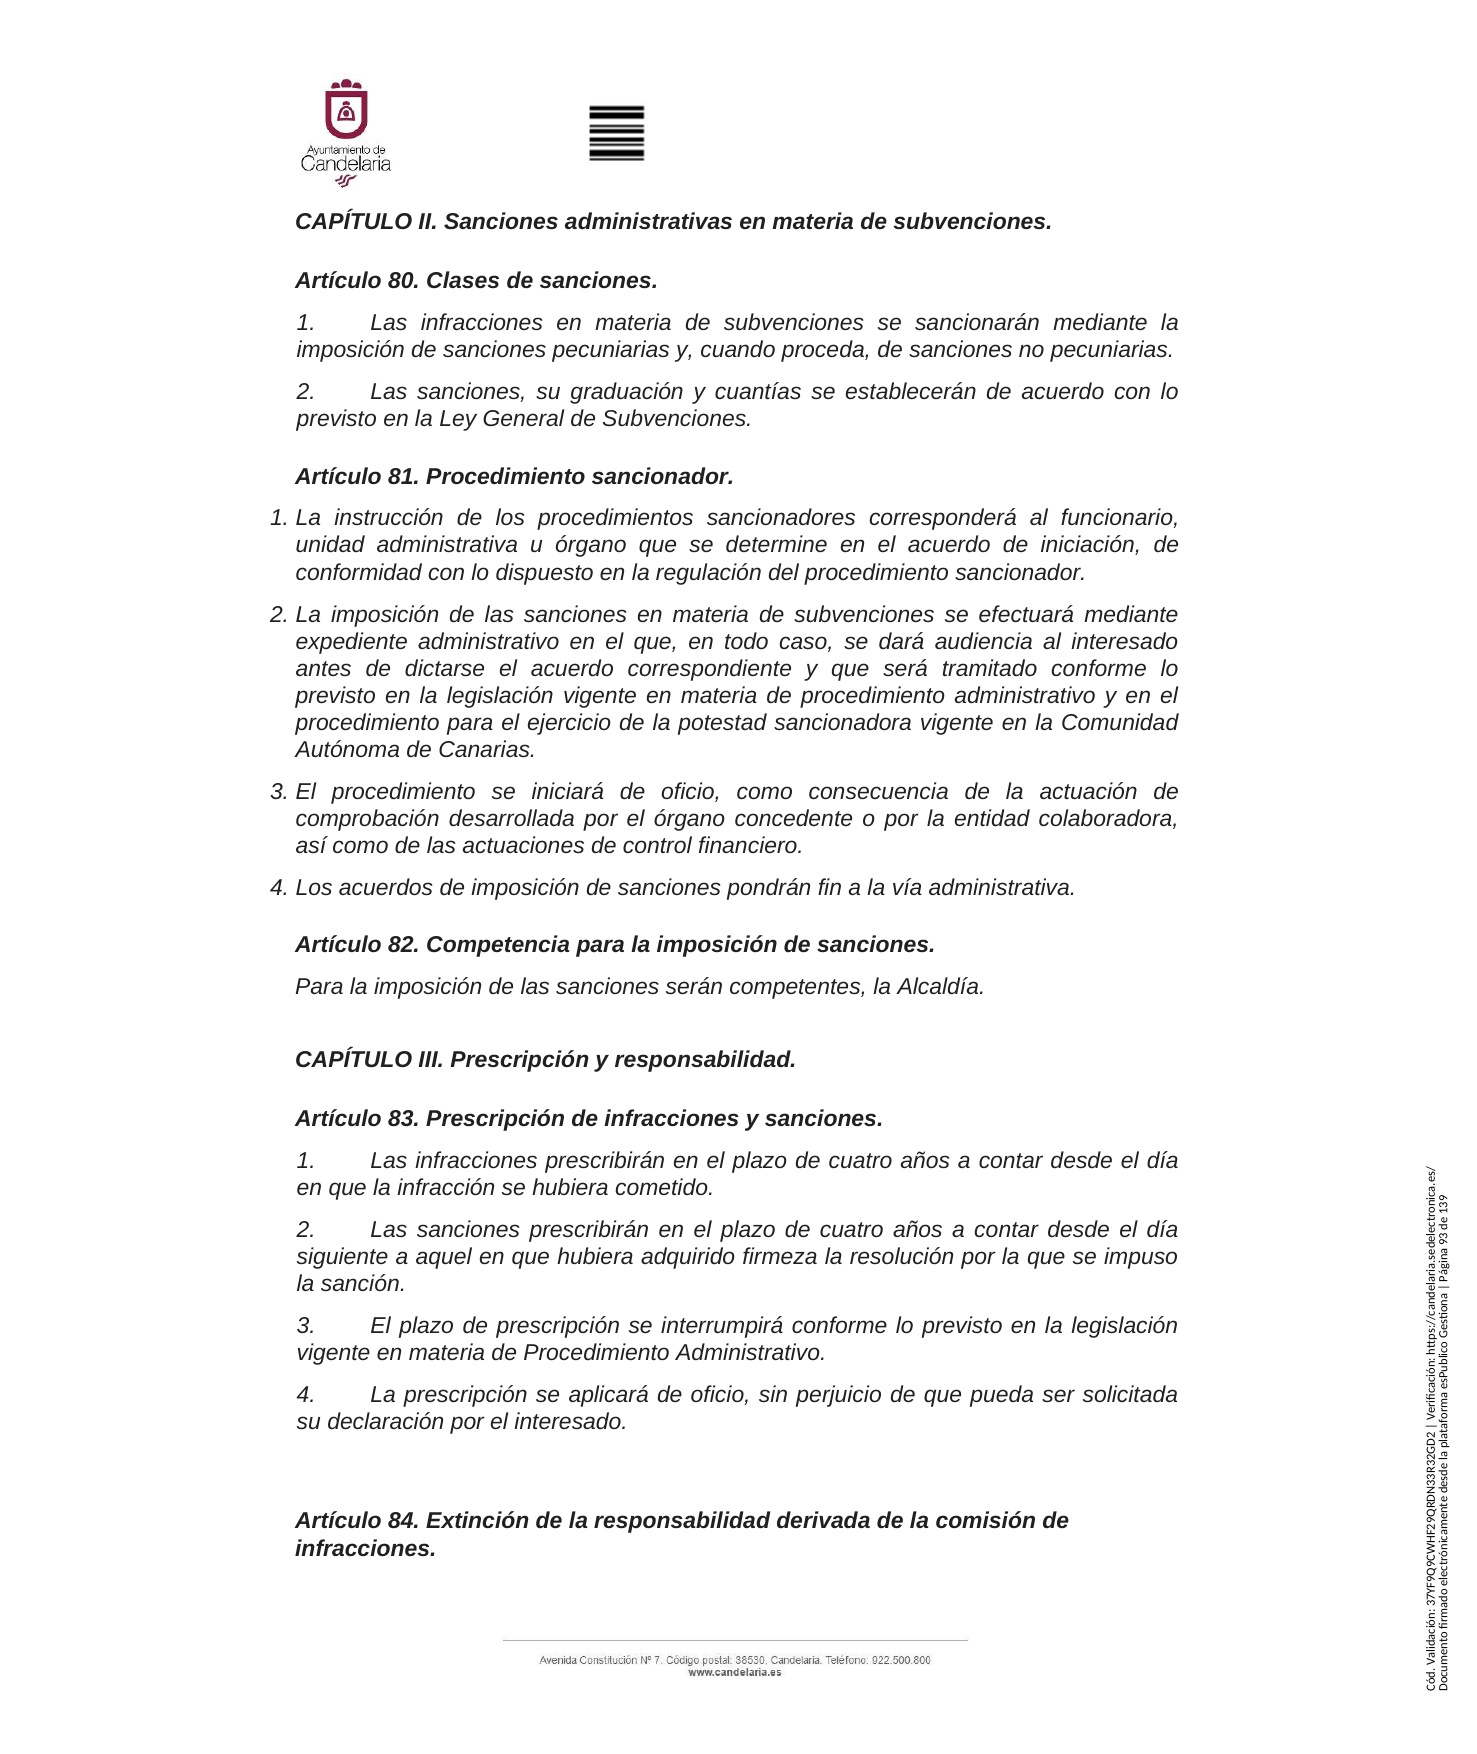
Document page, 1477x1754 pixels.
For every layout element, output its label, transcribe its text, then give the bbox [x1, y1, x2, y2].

text CAPÍTULO II. Sanciones administrativas en materia de subvenciones. [295, 208, 1182, 234]
list Las sanciones prescribirán en el plazo de cuatro años a contar desde el día siguiente a aquel en que hubiera adquirido firmeza la resolución por la que se impuso la sanción. [296, 1216, 1182, 1297]
text Artículo 81. Procedimiento sancionador. [295, 463, 1182, 489]
text Artículo 83. Prescripción de infracciones y sanciones. [295, 1105, 1182, 1132]
text Para la imposición de las sanciones serán competentes, la Alcaldía. [295, 973, 1182, 999]
text Artículo 84. Extinción de la responsabilidad derivada de la comisión de infracciones. [295, 1507, 1182, 1561]
text CAPÍTULO III. Prescripción y responsabilidad. [295, 1046, 1182, 1073]
list La instrucción de los procedimientos sancionadores corresponderá al funcionario, unidad administrativa u órgano que se determine en el acuerdo de iniciación, de conformidad con lo dispuesto en la regulación del procedimiento sancionador. [270, 504, 1182, 585]
list El plazo de prescripción se interrumpirá conforme lo previsto en la legislación vigente en materia de Procedimiento Administrativo. [296, 1312, 1182, 1366]
list Los acuerdos de imposición de sanciones pondrán fin a la vía administrativa. [270, 874, 1182, 900]
list Las infracciones prescribirán en el plazo de cuatro años a contar desde el día en que la infracción se hubiera cometido. [296, 1147, 1182, 1200]
list La imposición de las sanciones en materia de subvenciones se efectuará mediante expediente administrativo en el que, en todo caso, se dará audiencia al interesado antes de dictarse el acuerdo correspondiente y que será tramitado conforme lo previsto en la legislación vigente en materia de procedimiento administrativo y en el procedimiento para el ejercicio de la potestad sancionadora vigente en la Comunidad Autónoma de Canarias. [270, 601, 1182, 762]
list El procedimiento se iniciará de oficio, como consecuencia de la actuación de comprobación desarrollada por el órgano concedente o por la entidad colaboradora, así como de las actuaciones de control financiero. [270, 778, 1182, 858]
text Artículo 82. Competencia para la imposición de sanciones. [295, 931, 1182, 958]
list Las infracciones en materia de subvenciones se sancionarán mediante la imposición de sanciones pecuniarias y, cuando proceda, de sanciones no pecuniarias. [296, 309, 1182, 362]
text Artículo 80. Clases de sanciones. [295, 267, 1182, 293]
list Las sanciones, su graduación y cuantías se establecerán de acuerdo con lo previsto en la Ley General de Subvenciones. [296, 378, 1182, 431]
list La prescripción se aplicará de oficio, sin perjuicio de que pueda ser solicitada su declaración por el interesado. [296, 1381, 1182, 1435]
